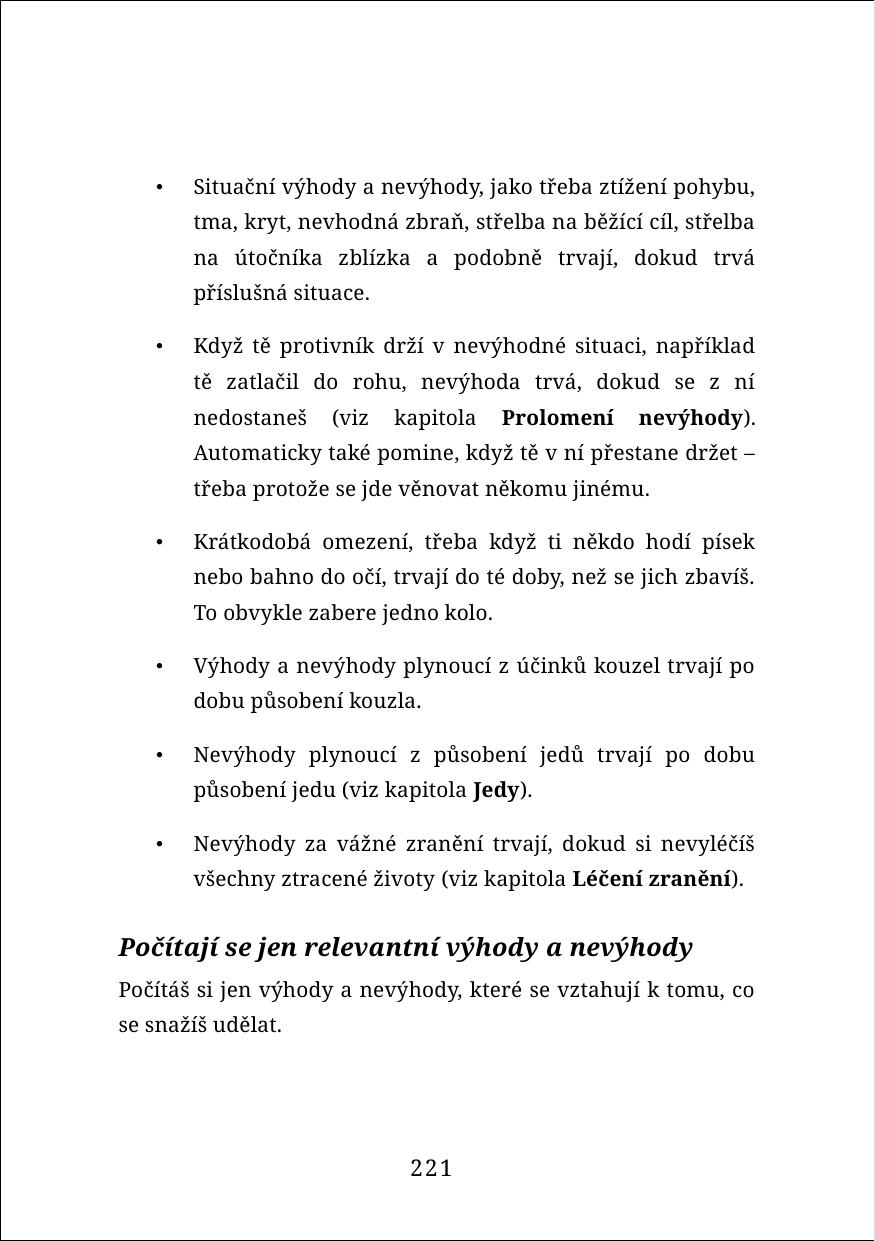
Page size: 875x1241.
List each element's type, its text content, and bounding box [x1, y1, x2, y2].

list Výhody a nevýhody plynoucí z účinků kouzel trvají po dobu působení kouzla. [156, 651, 756, 715]
subtitle Počítají se jen relevantní výhody a nevýhody [118, 929, 756, 963]
list Situační výhody a nevýhody, jako třeba ztížení pohybu, tma, kryt, nevhodná zbraň, střelba na běžící cíl, střelba na útočníka zblízka a podobně trvají, dokud trvá příslušná situace. [156, 172, 756, 307]
text Počítáš si jen výhody a nevýhody, které se vztahují k tomu, co se snažíš udělat. [118, 975, 756, 1039]
list Když tě protivník drží v nevýhodné situaci, například tě zatlačil do rohu, nevýhoda trvá, dokud se z ní nedostaneš (viz kapitola Prolomení nevýhody). Automaticky také pomine, když tě v ní přestane držet – třeba protože se jde věnovat někomu jinému. [156, 332, 756, 502]
list Krátkodobá omezení, třeba když ti někdo hodí písek nebo bahno do očí, trvají do té doby, než se jich zbavíš. To obvykle zabere jedno kolo. [156, 527, 756, 626]
list Nevýhody za vážné zranění trvají, dokud si nevyléčíš všechny ztracené životy (viz kapitola Léčení zranění). [156, 829, 756, 893]
list Nevýhody plynoucí z působení jedů trvají po dobu působení jedu (viz kapitola Jedy). [156, 740, 756, 804]
